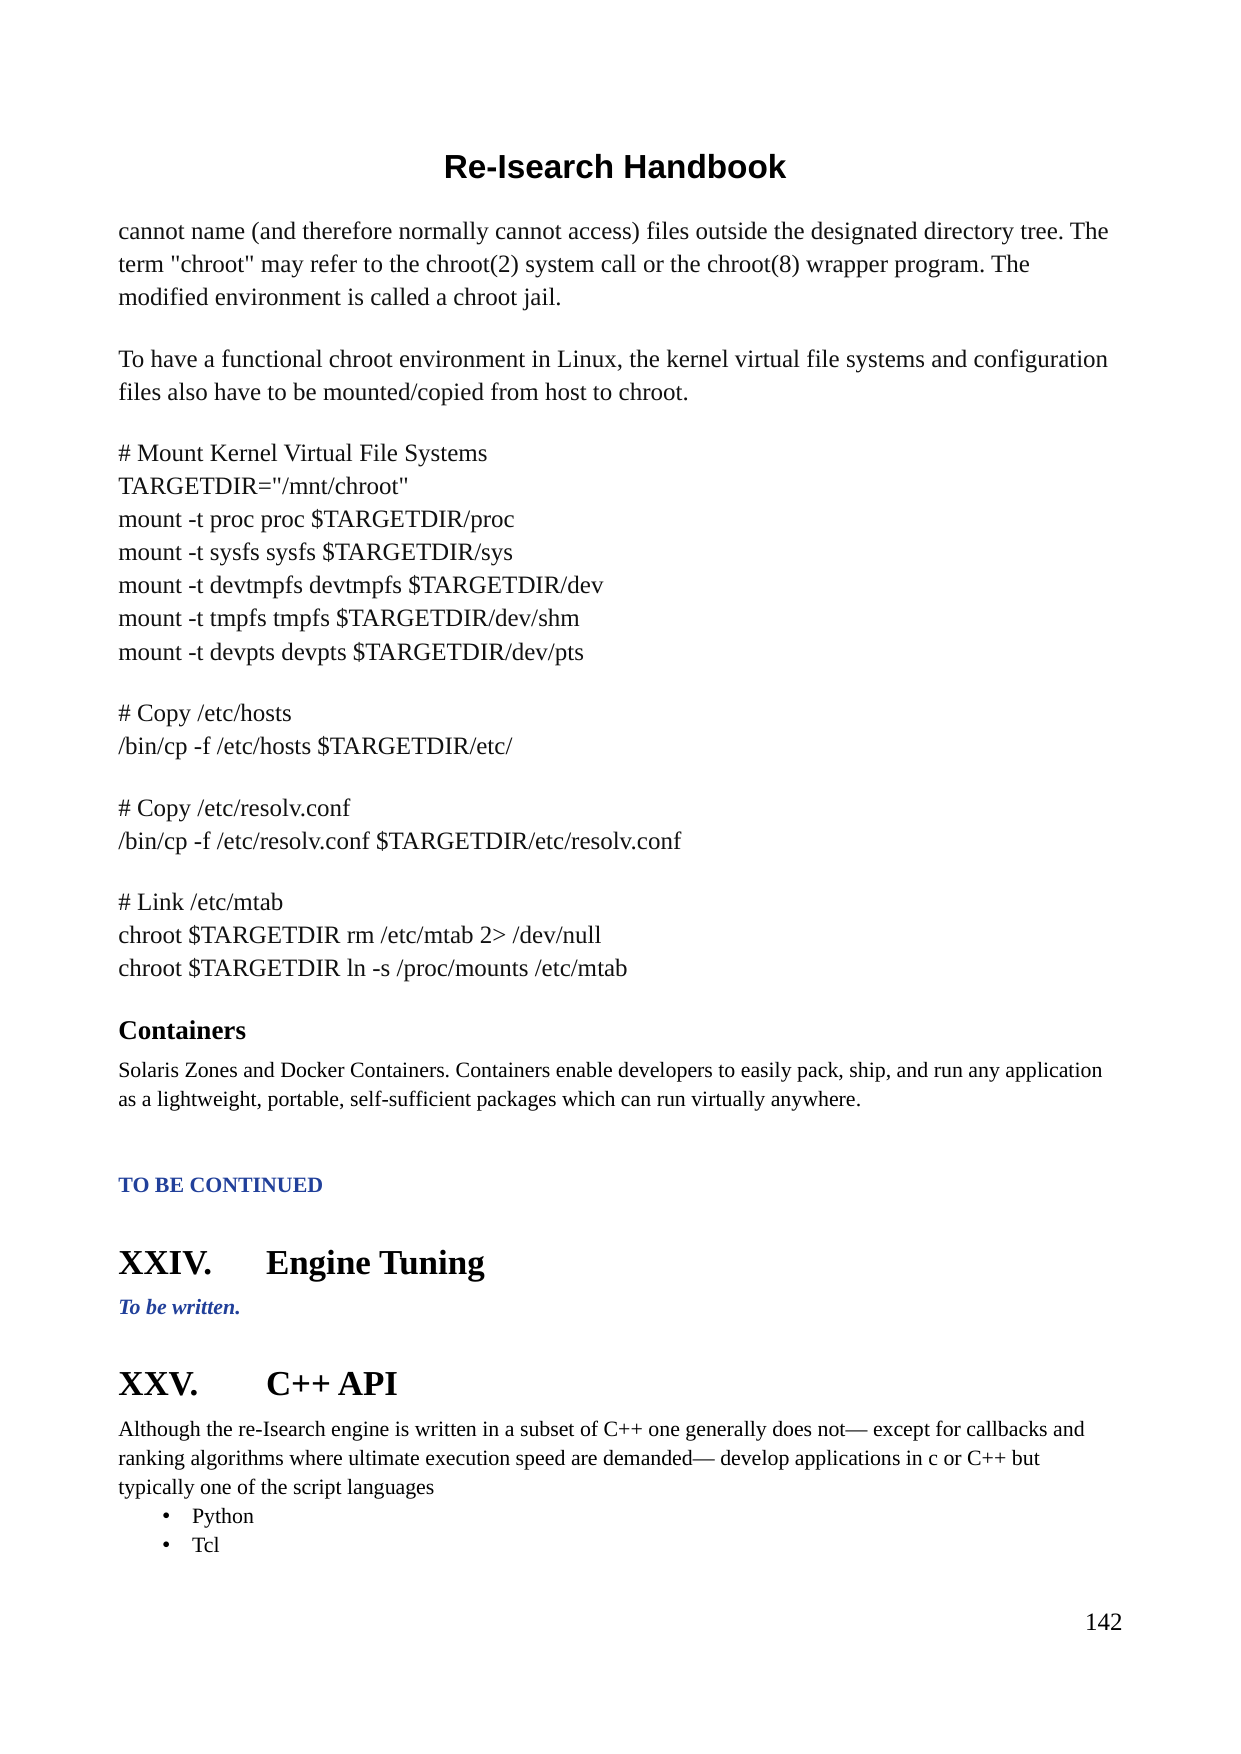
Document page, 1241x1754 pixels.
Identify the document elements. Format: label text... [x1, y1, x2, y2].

text To be written. [118, 1294, 1122, 1319]
text # Copy /etc/resolv.conf [118, 793, 1122, 821]
text Solaris Zones and Docker Containers. Containers enable developers to easily pack, ship, and run any application as a lightweight, portable, self-sufficient packages which can run virtually anywhere. [118, 1057, 1122, 1112]
text # Copy /etc/hosts [118, 698, 1122, 727]
subtitle C++ API [118, 1363, 1122, 1403]
subtitle Containers [118, 1014, 1122, 1045]
text mount -t sysfs sysfs $TARGETDIR/sys [118, 537, 1122, 566]
text # Link /etc/mtab [118, 887, 1122, 916]
text mount -t devtmpfs devtmpfs $TARGETDIR/dev [118, 571, 1122, 599]
list Python [162, 1503, 1122, 1528]
text mount -t proc proc $TARGETDIR/proc [118, 504, 1122, 533]
text TARGETDIR="/mnt/chroot" [118, 471, 1122, 500]
text /bin/cp -f /etc/resolv.conf $TARGETDIR/etc/resolv.conf [118, 826, 1122, 854]
text To have a functional chroot environment in Linux, the kernel virtual file systems and configuration files also have to be mounted/copied from host to chroot. [118, 344, 1122, 406]
text # Mount Kernel Virtual File Systems [118, 438, 1122, 467]
text /bin/cp -f /etc/hosts $TARGETDIR/etc/ [118, 731, 1122, 760]
text mount -t tmpfs tmpfs $TARGETDIR/dev/shm [118, 603, 1122, 632]
text mount -t devpts devpts $TARGETDIR/dev/pts [118, 637, 1122, 665]
text cannot name (and therefore normally cannot access) files outside the designated directory tree. The term "chroot" may refer to the chroot(2) system call or the chroot(8) wrapper program. The modified environment is called a chroot jail. [118, 216, 1122, 311]
subtitle Engine Tuning [118, 1241, 1122, 1282]
text chroot $TARGETDIR rm /etc/mtab 2> /dev/null [118, 920, 1122, 949]
list Tcl [162, 1532, 1122, 1557]
text Although the re-Isearch engine is written in a subset of C++ one generally does not— except for callbacks and ranking algorithms where ultimate execution speed are demanded— develop applications in c or C++ but typically one of the script languages [118, 1416, 1122, 1499]
text TO BE CONTINUED [118, 1172, 1122, 1198]
text chroot $TARGETDIR ln -s /proc/mounts /etc/mtab [118, 953, 1122, 982]
